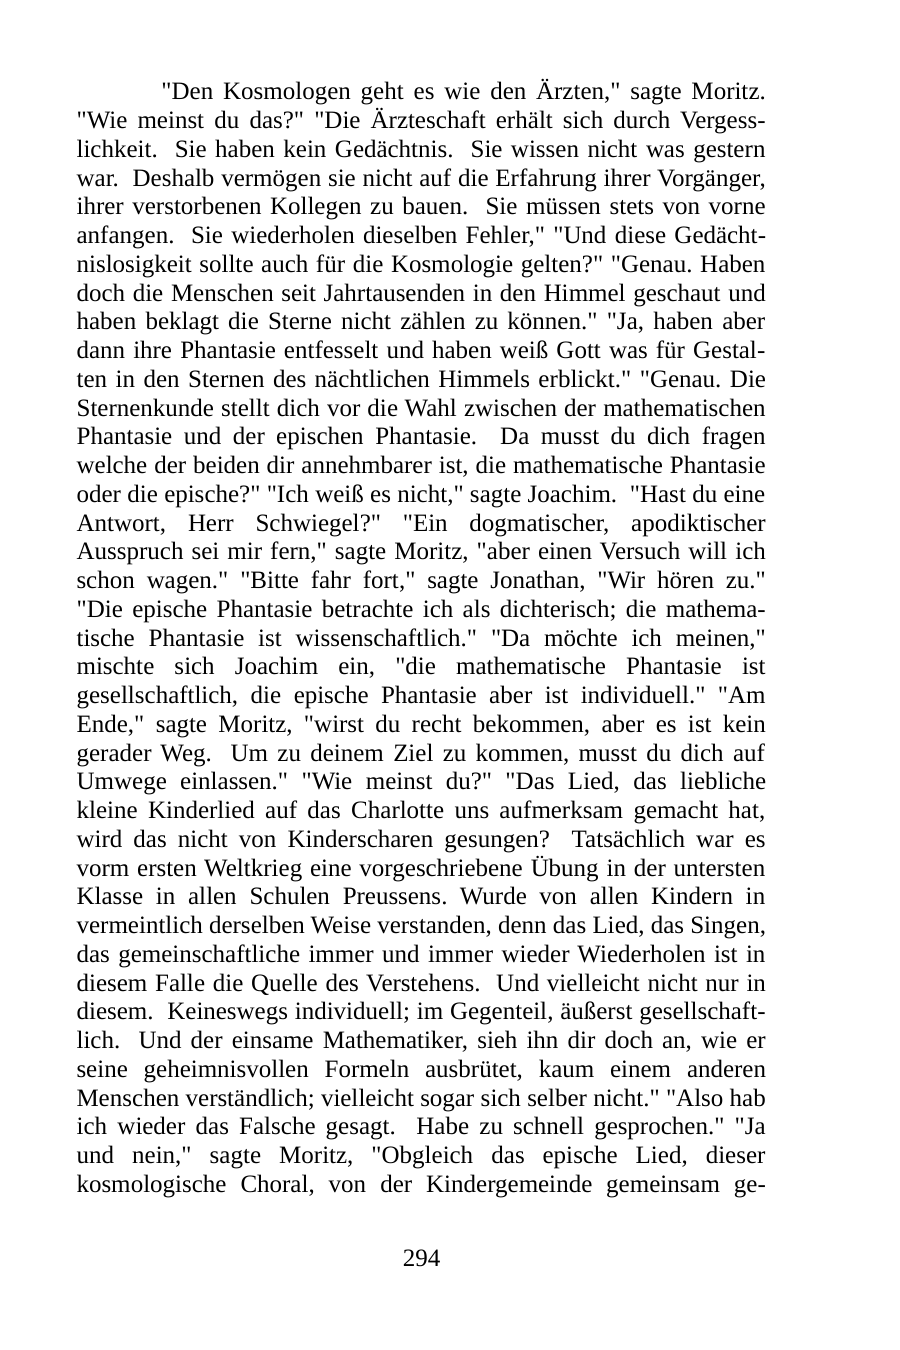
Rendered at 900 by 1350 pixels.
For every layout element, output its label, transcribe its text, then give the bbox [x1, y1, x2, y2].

text "Den Kosmologen geht es wie den Ärzten," sagte Moritz. "Wie meinst du das?" "Die Ärzteschaft erhält sich durch Vergess-lichkeit. Sie haben kein Gedächtnis. Sie wissen nicht was gestern war. Deshalb vermögen sie nicht auf die Erfahrung ihrer Vorgänger, ihrer verstorbenen Kollegen zu bauen. Sie müssen stets von vorne anfangen. Sie wiederholen dieselben Fehler," "Und diese Gedächt-nislosigkeit sollte auch für die Kosmologie gelten?" "Genau. Haben doch die Menschen seit Jahrtausenden in den Himmel geschaut und haben beklagt die Sterne nicht zählen zu können." "Ja, haben aber dann ihre Phantasie entfesselt und haben weiß Gott was für Gestal-ten in den Sternen des nächtlichen Himmels erblickt." "Genau. Die Sternenkunde stellt dich vor die Wahl zwischen der mathematischen Phantasie und der epischen Phantasie. Da musst du dich fragen welche der beiden dir annehmbarer ist, die mathematische Phantasie oder die epische?" "Ich weiß es nicht," sagte Joachim. "Hast du eine Antwort, Herr Schwiegel?" "Ein dogmatischer, apodiktischer Ausspruch sei mir fern," sagte Moritz, "aber einen Versuch will ich schon wagen." "Bitte fahr fort," sagte Jonathan, "Wir hören zu." "Die epische Phantasie betrachte ich als dichterisch; die mathema-tische Phantasie ist wissenschaftlich." "Da möchte ich meinen," mischte sich Joachim ein, "die mathematische Phantasie ist gesellschaftlich, die epische Phantasie aber ist individuell." "Am Ende," sagte Moritz, "wirst du recht bekommen, aber es ist kein gerader Weg. Um zu deinem Ziel zu kommen, musst du dich auf Umwege einlassen." "Wie meinst du?" "Das Lied, das liebliche kleine Kinderlied auf das Charlotte uns aufmerksam gemacht hat, wird das nicht von Kinderscharen gesungen? Tatsächlich war es vorm ersten Weltkrieg eine vorgeschriebene Übung in der untersten Klasse in allen Schulen Preussens. Wurde von allen Kindern in vermeintlich derselben Weise verstanden, denn das Lied, das Singen, das gemeinschaftliche immer und immer wieder Wiederholen ist in diesem Falle die Quelle des Verstehens. Und vielleicht nicht nur in diesem. Keineswegs individuell; im Gegenteil, äußerst gesellschaft-lich. Und der einsame Mathematiker, sieh ihn dir doch an, wie er seine geheimnisvollen Formeln ausbrütet, kaum einem anderen Menschen verständlich; vielleicht sogar sich selber nicht." "Also hab ich wieder das Falsche gesagt. Habe zu schnell gesprochen." "Ja und nein," sagte Moritz, "Obgleich das epische Lied, dieser kosmologische Choral, von der Kindergemeinde gemeinsam ge- [76, 76, 766, 1198]
